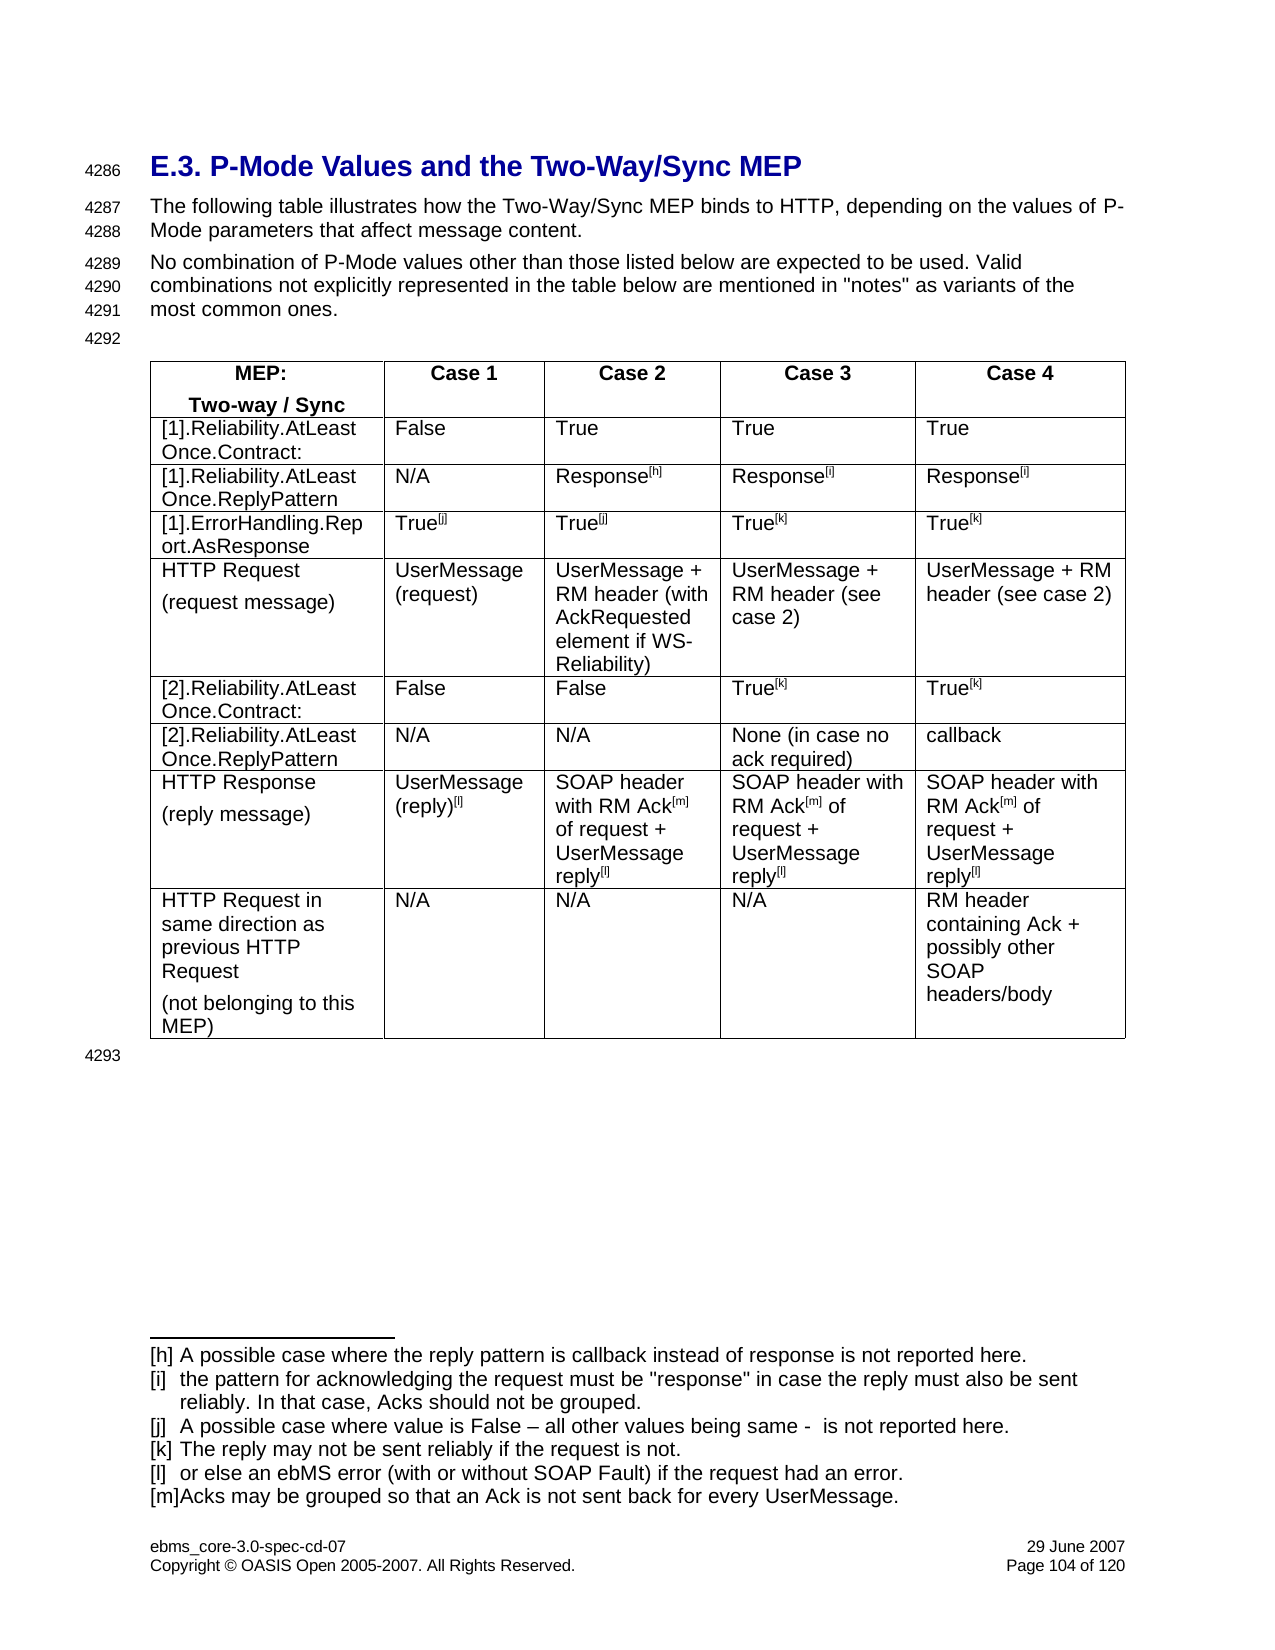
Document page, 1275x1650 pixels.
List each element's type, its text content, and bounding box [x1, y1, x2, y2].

table_cell True [721, 512, 915, 558]
table_cell SOAP header with RM Ack of request + UserMessage reply[l] [545, 771, 720, 888]
table_cell callback [916, 724, 1125, 770]
table_cell True [916, 418, 1125, 464]
table_header Case 1 [385, 362, 544, 417]
table_cell N/A [721, 889, 915, 1038]
table_cell N/A [385, 889, 544, 1038]
table_cell SOAP header with RM Ack[m] of request + UserMessage reply[l] [916, 771, 1125, 888]
table_cell True[k] [916, 677, 1125, 723]
table_header Case 3 [721, 362, 915, 417]
table_cell [1].Reliability.AtLeastOnce.Contract: [151, 418, 383, 464]
table_cell True[j] [545, 512, 720, 558]
table_cell N/A [385, 465, 544, 511]
table_cell SOAP header with RM Ack[m] of request + UserMessage reply[l] [721, 771, 915, 888]
table_header Case 2 [545, 362, 720, 417]
table_cell None (in case no ack required) [721, 724, 915, 770]
table_cell UserMessage (request) [385, 559, 544, 676]
table_cell False [545, 677, 720, 723]
text No combination of P-Mode values other than those listed below are expected to be used. Valid combinations not explicitly represented in the table below are mentioned in "notes" as variants of the most common ones. [150, 250, 1125, 321]
table_cell Response [721, 465, 915, 511]
table_cell HTTP Request (request message) [151, 559, 383, 676]
table_cell N/A [545, 889, 720, 1038]
table_cell Response [545, 465, 720, 511]
table_cell UserMessage + RM header (see case 2) [916, 559, 1125, 676]
table_cell [1].ErrorHandling.Report.AsResponse [151, 512, 383, 558]
table_cell False [385, 418, 544, 464]
table_cell True [385, 512, 544, 558]
subtitle P-Mode Values and the Two-Way/Sync MEP [150, 150, 1125, 182]
table_cell [2].Reliability.AtLeastOnce.ReplyPattern [151, 724, 383, 770]
table_cell True [721, 418, 915, 464]
table_cell False [385, 677, 544, 723]
table_cell [2].Reliability.AtLeastOnce.Contract: [151, 677, 383, 723]
table_header Case 4 [916, 362, 1125, 417]
table_cell N/A [545, 724, 720, 770]
table_cell HTTP Request in same direction as previous HTTP Request (not belonging to this MEP) [151, 889, 383, 1038]
text The following table illustrates how the Two-Way/Sync MEP binds to HTTP, depending on the values of P-Mode parameters that affect message content. [150, 195, 1125, 242]
table_cell N/A [385, 724, 544, 770]
table_cell UserMessage (reply) [385, 771, 544, 888]
table_cell RM header containing Ack + possibly other SOAP headers/body [916, 889, 1125, 1038]
table_cell [1].Reliability.AtLeastOnce.ReplyPattern [151, 465, 383, 511]
table_cell UserMessage + RM header (see case 2) [721, 559, 915, 676]
table_cell True [545, 418, 720, 464]
table_cell Response[i] [916, 465, 1125, 511]
table_cell True[k] [721, 677, 915, 723]
table_cell UserMessage + RM header (with AckRequested element if WS-Reliability) [545, 559, 720, 676]
table_cell HTTP Response (reply message) [151, 771, 383, 888]
table_header MEP: Two-way / Sync [151, 362, 383, 417]
table_cell True[k] [916, 512, 1125, 558]
